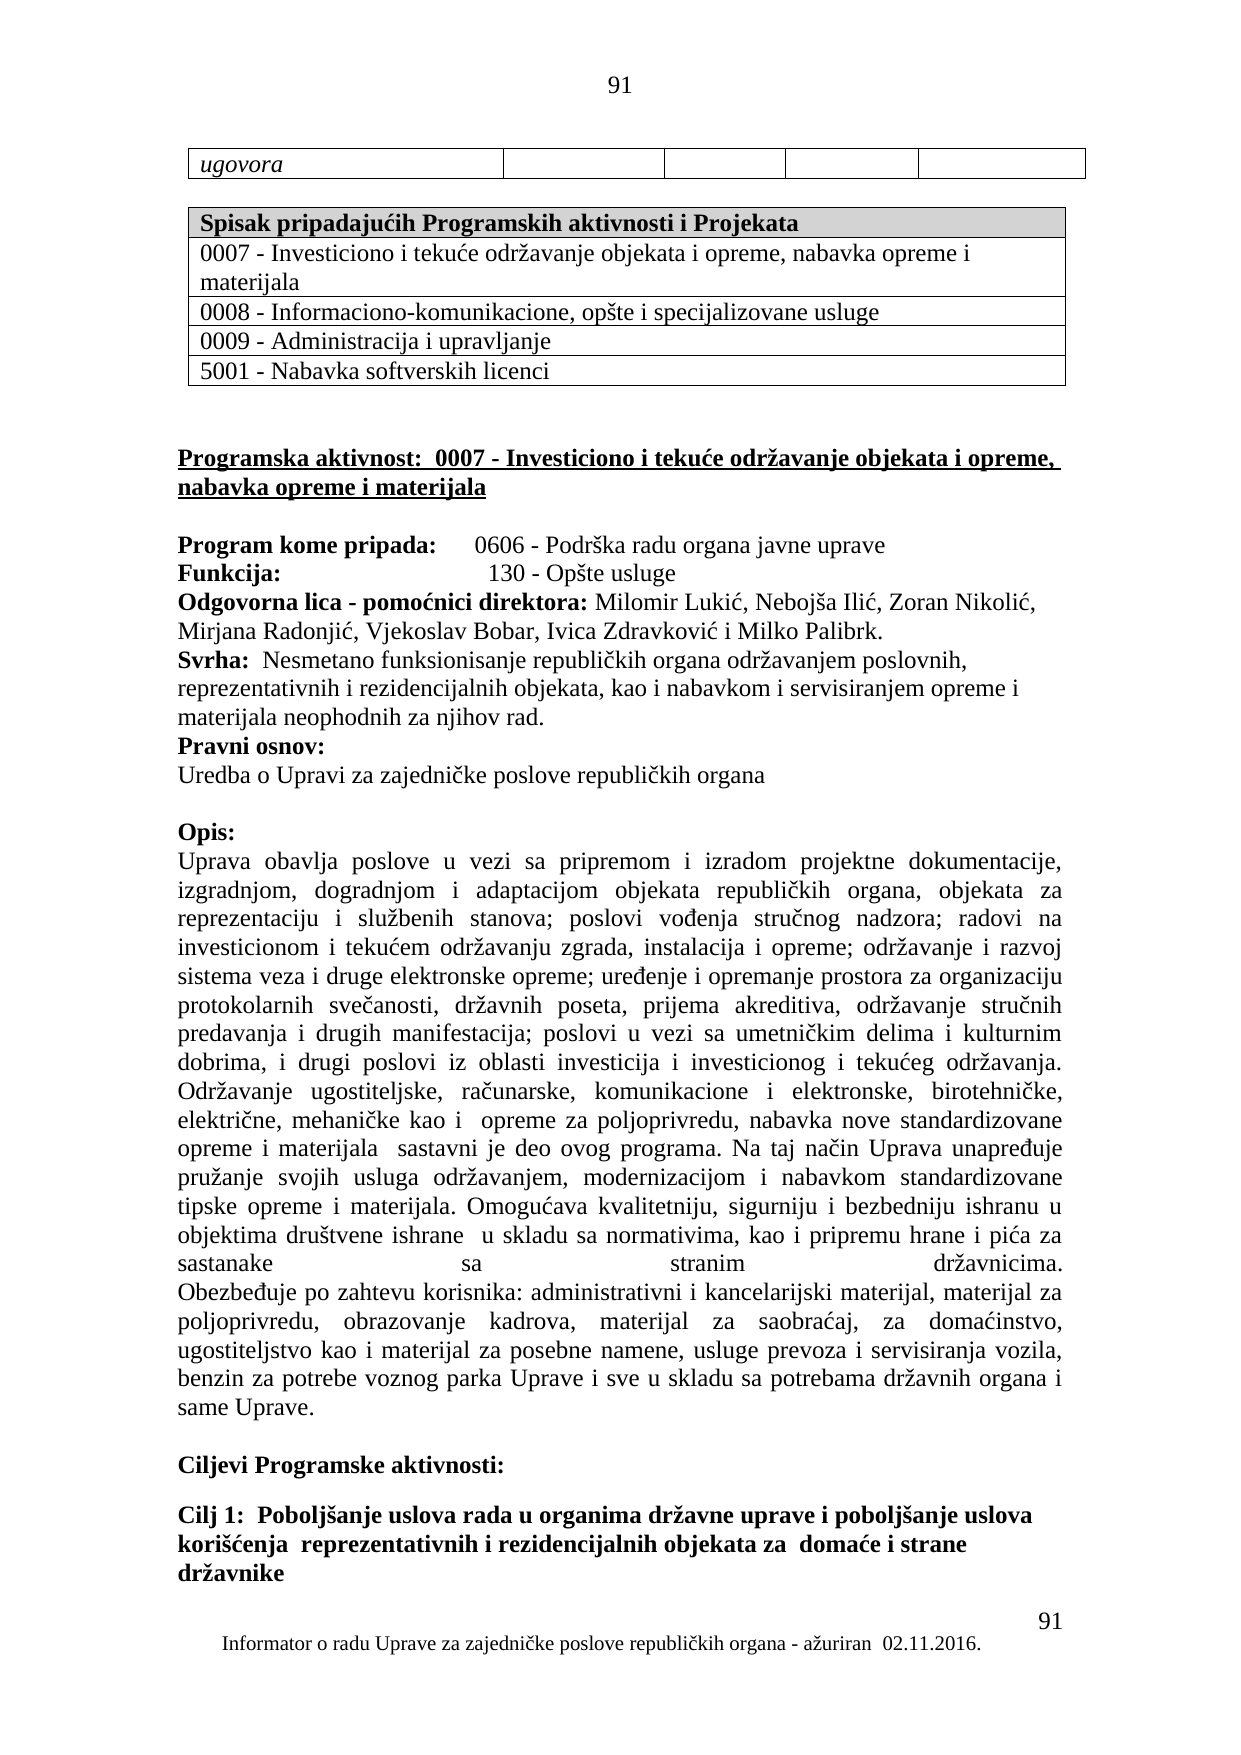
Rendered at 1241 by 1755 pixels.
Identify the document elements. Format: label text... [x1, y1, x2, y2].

text Program kome pripada: 0606 - Podrška radu organa javne uprave Funkcija: 130 - Opšte usluge Odgovorna lica - pomoćnici direktora: Milomir Lukić, Nebojša Ilić, Zoran Nikolić, Mirjana Radonjić, Vjekoslav Bobar, Ivica Zdravković i Milko Palibrk. [177, 501, 1063, 645]
table_cell [504, 149, 664, 177]
table_cell 0007 - Investiciono i tekuće održavanje objekata i opreme, nabavka opreme i materijala [189, 238, 1065, 296]
table_cell - [786, 149, 918, 177]
table_cell [665, 149, 785, 177]
table_cell ugovora [189, 149, 503, 177]
text Svrha: Nesmetano funksionisanje republičkih organa održavanjem poslovnih, reprezentativnih i rezidencijalnih objekata, kao i nabavkom i servisiranjem opreme i materijala neophodnih za njihov rad. [177, 645, 1063, 731]
table_cell 0008 - Informaciono-komunikacione, opšte i specijalizovane usluge [189, 297, 1065, 325]
text Opis: Uprava obavlјa poslove u vezi sa pripremom i izradom projektne dokumentacije, izgradnjom, dogradnjom i adaptacijom objekata republičkih organa, objekata za reprezentaciju i službenih stanova; poslovi vođenja stručnog nadzora; radovi na investicionom i tekućem održavanju zgrada, instalacija i opreme; održavanje i razvoj sistema veza i druge elektronske opreme; uređenje i opremanje prostora za organizaciju protokolarnih svečanosti, državnih poseta, prijema akreditiva, održavanje stručnih predavanja i drugih manifestacija; poslovi u vezi sa umetničkim delima i kulturnim dobrima, i drugi poslovi iz oblasti investicija i investicionog i tekućeg održavanja. Održavanje ugostitelјske, računarske, komunikacione i elektronske, birotehničke, električne, mehaničke kao i opreme za polјoprivredu, nabavka nove standardizovane opreme i materijala sastavni je deo ovog programa. Na taj način Uprava unapređuje pružanje svojih usluga održavanjem, modernizacijom i nabavkom standardizovane tipske opreme i materijala. Omogućava kvalitetniju, sigurniju i bezbedniju ishranu u objektima društvene ishrane u skladu sa normativima, kao i pripremu hrane i pića za sastanake sa stranim državnicima. Obezbeđuje po zahtevu korisnika: administrativni i kancelarijski materijal, materijal za polјoprivredu, obrazovanje kadrova, materijal za saobraćaj, za domaćinstvo, ugostitelјstvo kao i materijal za posebne namene, usluge prevoza i servisiranja vozila, benzin za potrebe voznog parka Uprave i sve u skladu sa potrebama državnih organa i same Uprave. [177, 817, 1063, 1421]
table_cell 0009 - Administracija i upravlјanje [189, 326, 1065, 355]
text Programska aktivnost: 0007 - Investiciono i tekuće održavanje objekata i opreme, nabavka opreme i materijala [177, 415, 1063, 501]
table_cell 5001 - Nabavka softverskih licenci [189, 356, 1065, 385]
table_header Spisak pripadajućih Programskih aktivnosti i Projekata [189, 208, 1065, 237]
text Cilј 1: Pobolјšanje uslova rada u organima državne uprave i pobolјšanje uslova korišćenja reprezentativnih i rezidencijalnih objekata za domaće i strane državnike [177, 1478, 1063, 1586]
text Cilјevi Programske aktivnosti: [177, 1421, 1063, 1478]
text Pravni osnov: Uredba o Upravi za zajedničke poslove republičkih organa [177, 731, 1063, 817]
table_cell [919, 149, 1085, 177]
